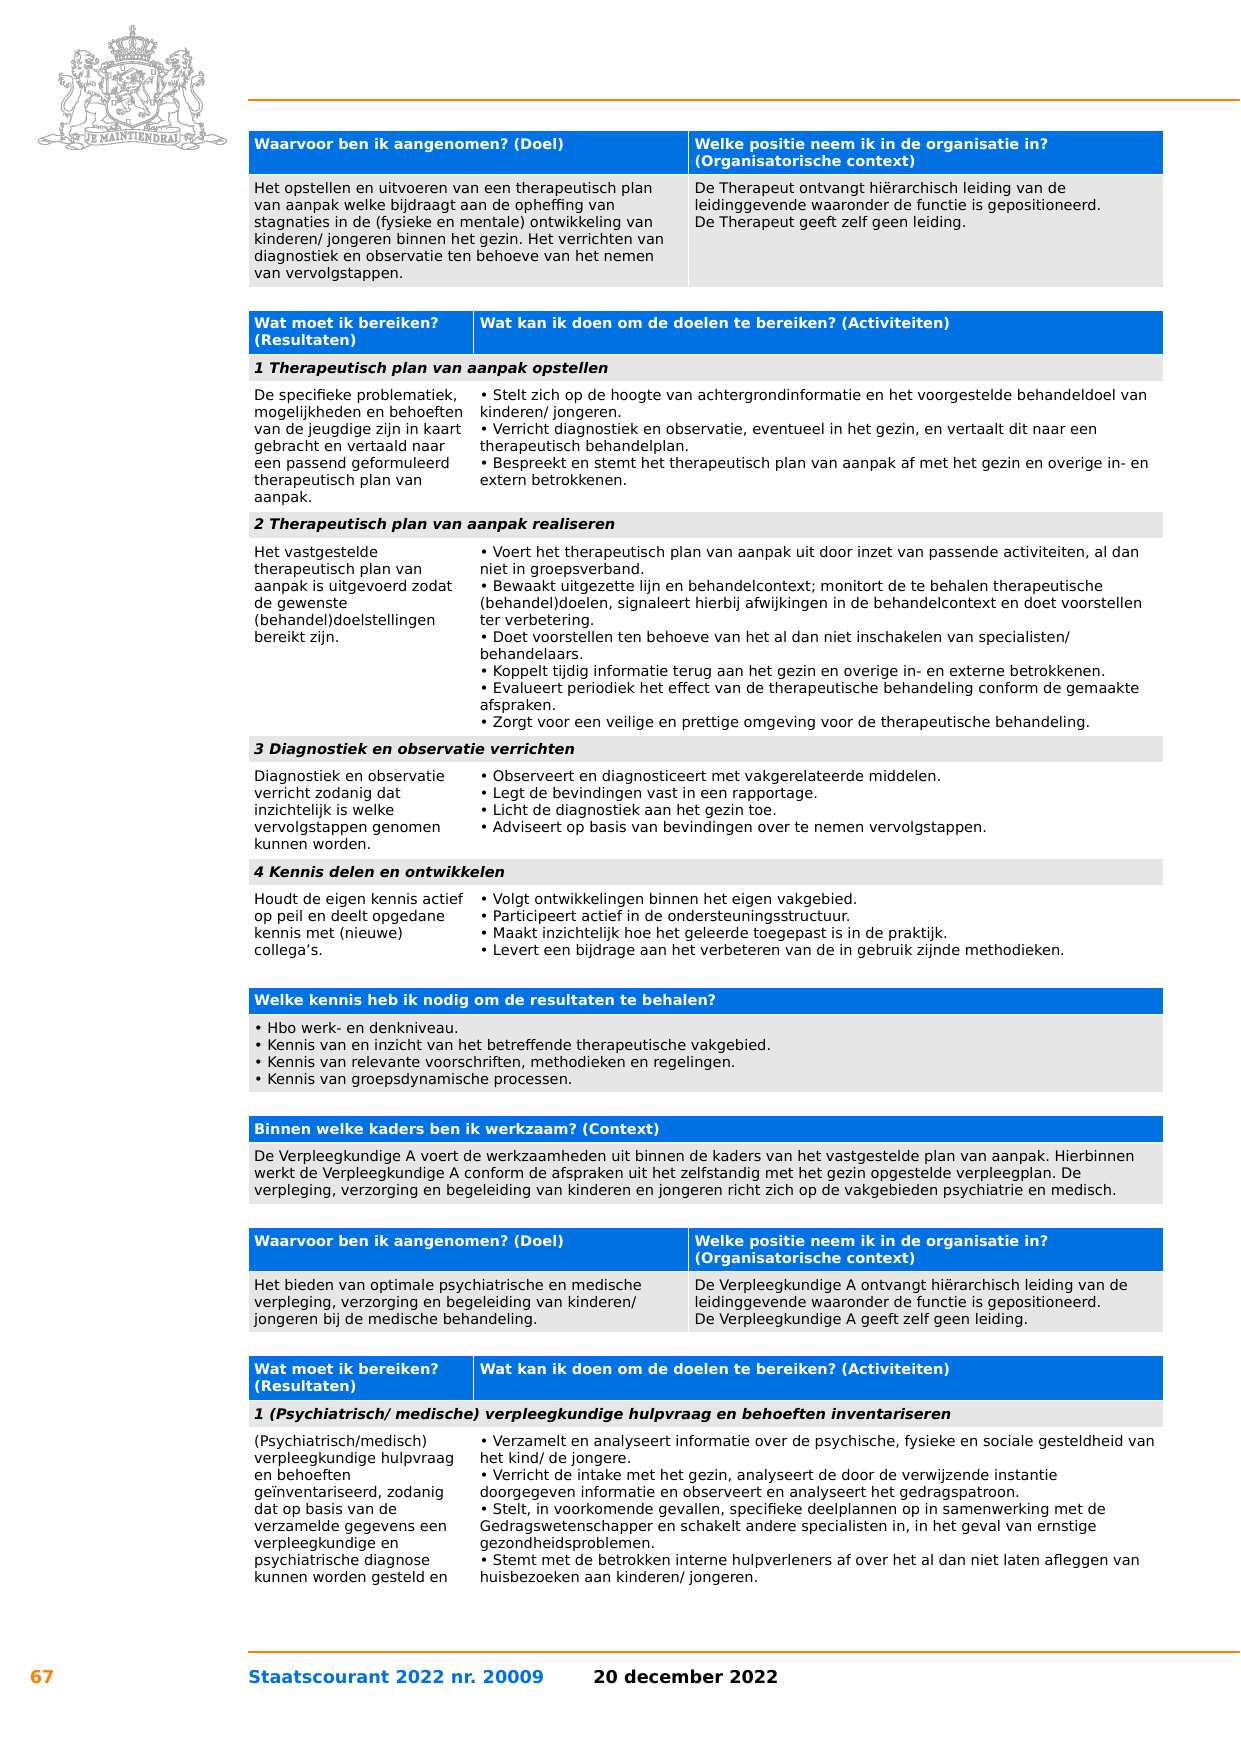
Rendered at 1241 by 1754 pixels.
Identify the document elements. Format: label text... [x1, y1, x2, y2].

table_cell Het opstellen en uitvoeren van een therapeutisch plan van aanpak welke bijdraagt aan de opheffing van stagnaties in de (fysieke en mentale) ontwikkeling van kinderen/ jongeren binnen het gezin. Het verrichten van diagnostiek en observatie ten behoeve van het nemen van vervolgstappen. [249, 175, 688, 287]
table_header Wat kan ik doen om de doelen te bereiken? (Activiteiten) [474, 311, 1163, 354]
table_header Wat moet ik bereiken? (Resultaten) [249, 311, 473, 354]
table_header Wat kan ik doen om de doelen te bereiken? (Activiteiten) [474, 1356, 1163, 1400]
table_cell 2 Therapeutisch plan van aanpak realiseren [249, 512, 1163, 538]
table_cell • Verzamelt en analyseert informatie over de psychische, fysieke en sociale gesteldheid van het kind/ de jongere. • Verricht de intake met het gezin, analyseert de door de verwijzende instantie doorgegeven informatie en observeert en analyseert het gedragspatroon. • Stelt, in voorkomende gevallen, specifieke deelplannen op in samenwerking met de Gedragswetenschapper en schakelt andere specialisten in, in het geval van ernstige gezondheidsproblemen. • Stemt met de betrokken interne hulpverleners af over het al dan niet laten afleggen van huisbezoeken aan kinderen/ jongeren. [474, 1428, 1163, 1590]
table_cell • Volgt ontwikkelingen binnen het eigen vakgebied. • Participeert actief in de ondersteuningsstructuur. • Maakt inzichtelijk hoe het geleerde toegepast is in de praktijk. • Levert een bijdrage aan het verbeteren van de in gebruik zijnde methodieken. [474, 886, 1163, 963]
table_cell • Hbo werk- en denkniveau. • Kennis van en inzicht van het betreffende therapeutische vakgebied. • Kennis van relevante voorschriften, methodieken en regelingen. • Kennis van groepsdynamische processen. [249, 1015, 1163, 1092]
table_cell Het bieden van optimale psychiatrische en medische verpleging, verzorging en begeleiding van kinderen/ jongeren bij de medische behandeling. [249, 1272, 688, 1332]
table_cell 1 Therapeutisch plan van aanpak opstellen [249, 355, 1163, 381]
table_cell De Therapeut ontvangt hiërarchisch leiding van de leidinggevende waaronder de functie is gepositioneerd. De Therapeut geeft zelf geen leiding. [689, 175, 1163, 287]
table_cell De specifieke problematiek, mogelijkheden en behoeften van de jeugdige zijn in kaart gebracht en vertaald naar een passend geformuleerd therapeutisch plan van aanpak. [249, 382, 473, 511]
table_cell Houdt de eigen kennis actief op peil en deelt opgedane kennis met (nieuwe) collega’s. [249, 886, 473, 963]
table_header Waarvoor ben ik aangenomen? (Doel) [249, 1228, 688, 1271]
table_cell • Observeert en diagnosticeert met vakgerelateerde middelen. • Legt de bevindingen vast in een rapportage. • Licht de diagnostiek aan het gezin toe. • Adviseert op basis van bevindingen over te nemen vervolgstappen. [474, 764, 1163, 858]
table_cell (Psychiatrisch/medisch) verpleegkundige hulpvraag en behoeften geïnventariseerd, zodanig dat op basis van de verzamelde gegevens een verpleegkundige en psychiatrische diagnose kunnen worden gesteld en [249, 1428, 473, 1590]
table_header Wat moet ik bereiken? (Resultaten) [249, 1356, 473, 1400]
picture [38, 25, 227, 150]
table_cell • Voert het therapeutisch plan van aanpak uit door inzet van passende activiteiten, al dan niet in groepsverband. • Bewaakt uitgezette lijn en behandelcontext; monitort de te behalen therapeutische (behandel)doelen, signaleert hierbij afwijkingen in de behandelcontext en doet voorstellen ter verbetering. • Doet voorstellen ten behoeve van het al dan niet inschakelen van specialisten/ behandelaars. • Koppelt tijdig informatie terug aan het gezin en overige in- en externe betrokkenen. • Evalueert periodiek het effect van de therapeutische behandeling conform de gemaakte afspraken. • Zorgt voor een veilige en prettige omgeving voor de therapeutische behandeling. [474, 539, 1163, 735]
table_header Welke positie neem ik in de organisatie in? (Organisatorische context) [689, 131, 1163, 174]
table_cell De Verpleegkundige A ontvangt hiërarchisch leiding van de leidinggevende waaronder de functie is gepositioneerd. De Verpleegkundige A geeft zelf geen leiding. [689, 1272, 1163, 1332]
table_cell 3 Diagnostiek en observatie verrichten [249, 736, 1163, 762]
table_cell Diagnostiek en observatie verricht zodanig dat inzichtelijk is welke vervolgstappen genomen kunnen worden. [249, 764, 473, 858]
table_cell 4 Kennis delen en ontwikkelen [249, 859, 1163, 885]
table_cell De Verpleegkundige A voert de werkzaamheden uit binnen de kaders van het vastgestelde plan van aanpak. Hierbinnen werkt de Verpleegkundige A conform de afspraken uit het zelfstandig met het gezin opgestelde verpleegplan. De verpleging, verzorging en begeleiding van kinderen en jongeren richt zich op de vakgebieden psychiatrie en medisch. [249, 1144, 1163, 1204]
table_cell Het vastgestelde therapeutisch plan van aanpak is uitgevoerd zodat de gewenste (behandel)doelstellingen bereikt zijn. [249, 539, 473, 735]
table_header Welke positie neem ik in de organisatie in? (Organisatorische context) [689, 1228, 1163, 1271]
table_cell 1 (Psychiatrisch/ medische) verpleegkundige hulpvraag en behoeften inventariseren [249, 1401, 1163, 1427]
table_header Binnen welke kaders ben ik werkzaam? (Context) [249, 1116, 1163, 1142]
table_cell • Stelt zich op de hoogte van achtergrondinformatie en het voorgestelde behandeldoel van kinderen/ jongeren. • Verricht diagnostiek en observatie, eventueel in het gezin, en vertaalt dit naar een therapeutisch behandelplan. • Bespreekt en stemt het therapeutisch plan van aanpak af met het gezin en overige in- en extern betrokkenen. [474, 382, 1163, 511]
table_header Waarvoor ben ik aangenomen? (Doel) [249, 131, 688, 174]
table_header Welke kennis heb ik nodig om de resultaten te behalen? [249, 988, 1163, 1014]
